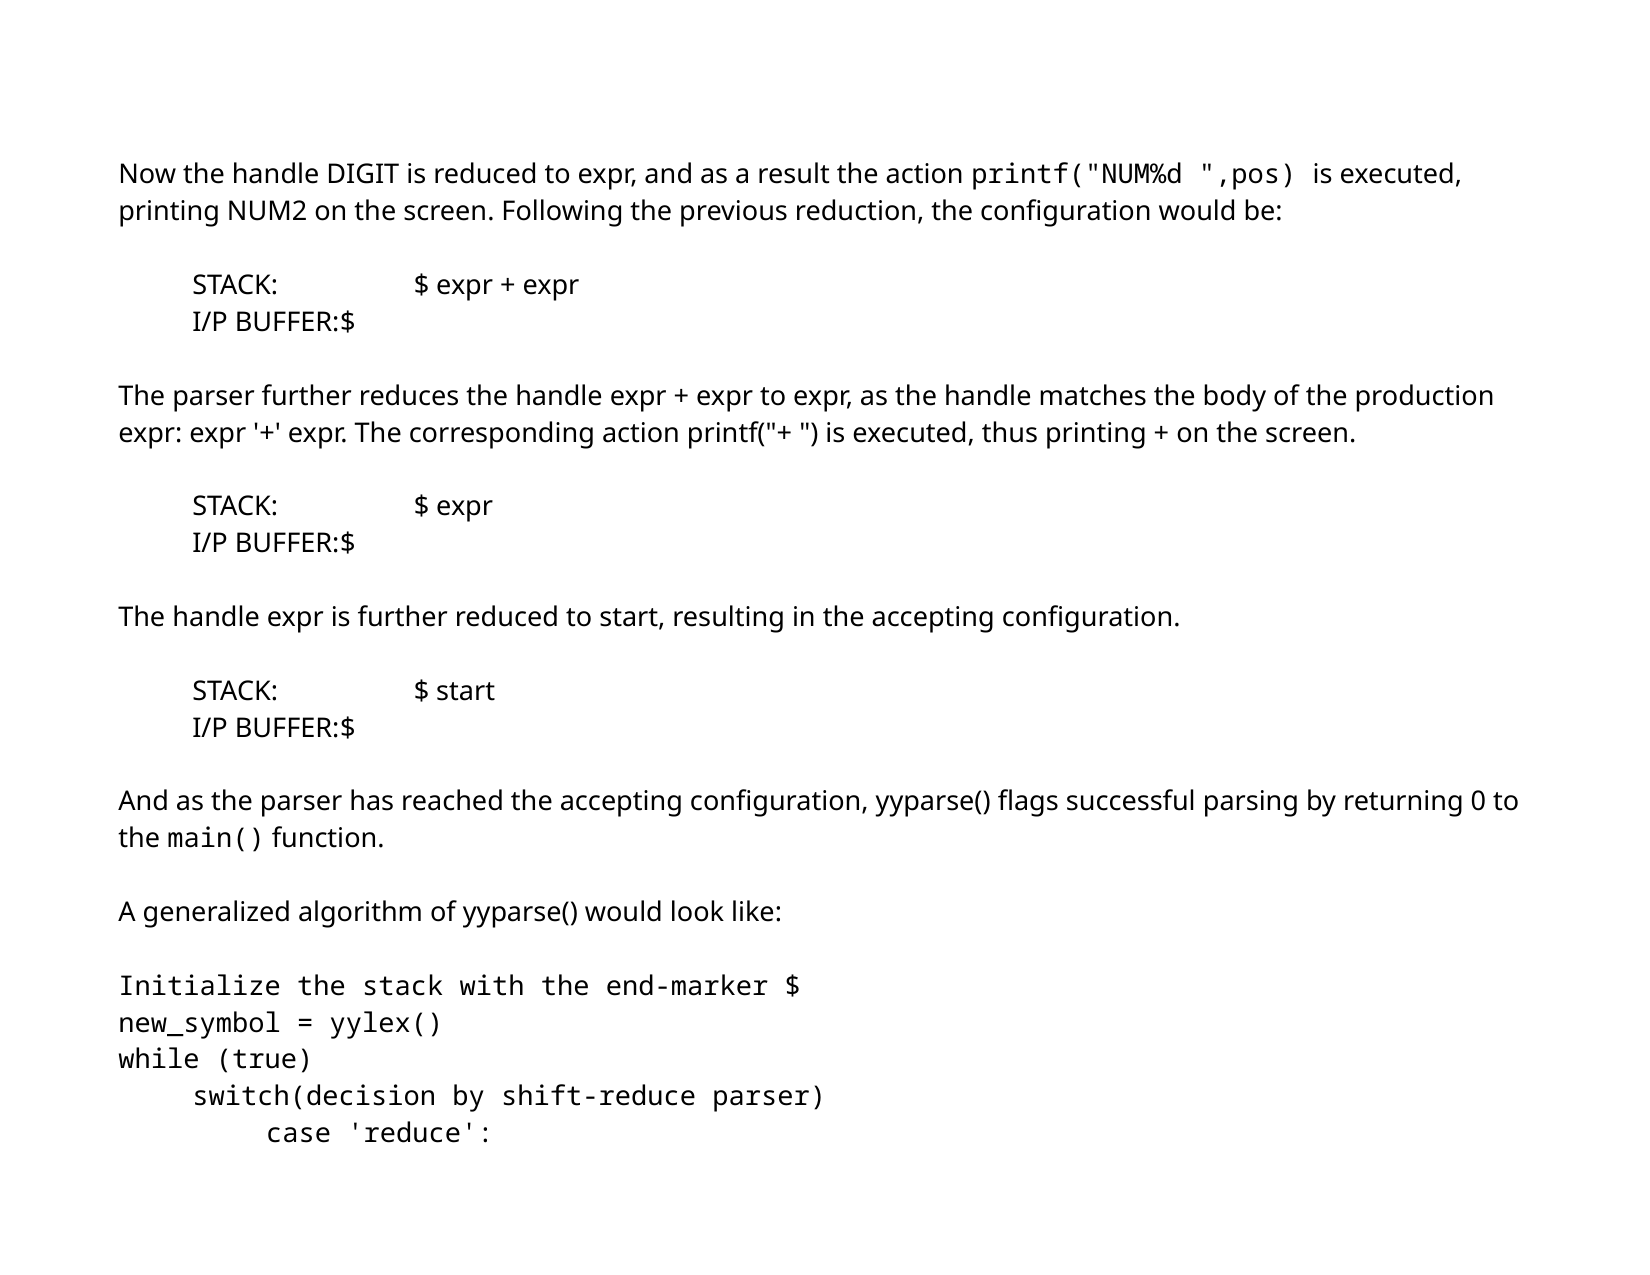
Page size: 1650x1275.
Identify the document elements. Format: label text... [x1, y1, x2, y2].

text Initialize the stack with the end-marker $ [118, 966, 1532, 1003]
text STACK: $ start [118, 671, 1532, 708]
text And as the parser has reached the accepting configuration, yyparse() flags successful parsing by returning 0 to the main() function. [118, 782, 1532, 856]
text Now the handle DIGIT is reduced to expr, and as a result the action printf("NUM%d ",pos) is executed, printing NUM2 on the screen. Following the previous reduction, the configuration would be: [118, 155, 1532, 229]
text I/P BUFFER: $ [118, 302, 1532, 339]
text The parser further reduces the handle expr + expr to expr, as the handle matches the body of the production [118, 376, 1532, 413]
text I/P BUFFER: $ [118, 524, 1532, 561]
text STACK: $ expr + expr [118, 266, 1532, 302]
text The handle expr is further reduced to start, resulting in the accepting configuration. [118, 597, 1532, 634]
text I/P BUFFER: $ [118, 708, 1532, 745]
text switch(decision by shift-reduce parser) [118, 1077, 1532, 1114]
text new_symbol = yylex() [118, 1003, 1532, 1040]
text A generalized algorithm of yyparse() would look like: [118, 892, 1532, 929]
text expr: expr '+' expr. The corresponding action printf("+ ") is executed, thus printing + on the screen. [118, 413, 1532, 450]
text while (true) [118, 1040, 1532, 1077]
text case 'reduce': [118, 1114, 1532, 1151]
text STACK: $ expr [118, 487, 1532, 524]
